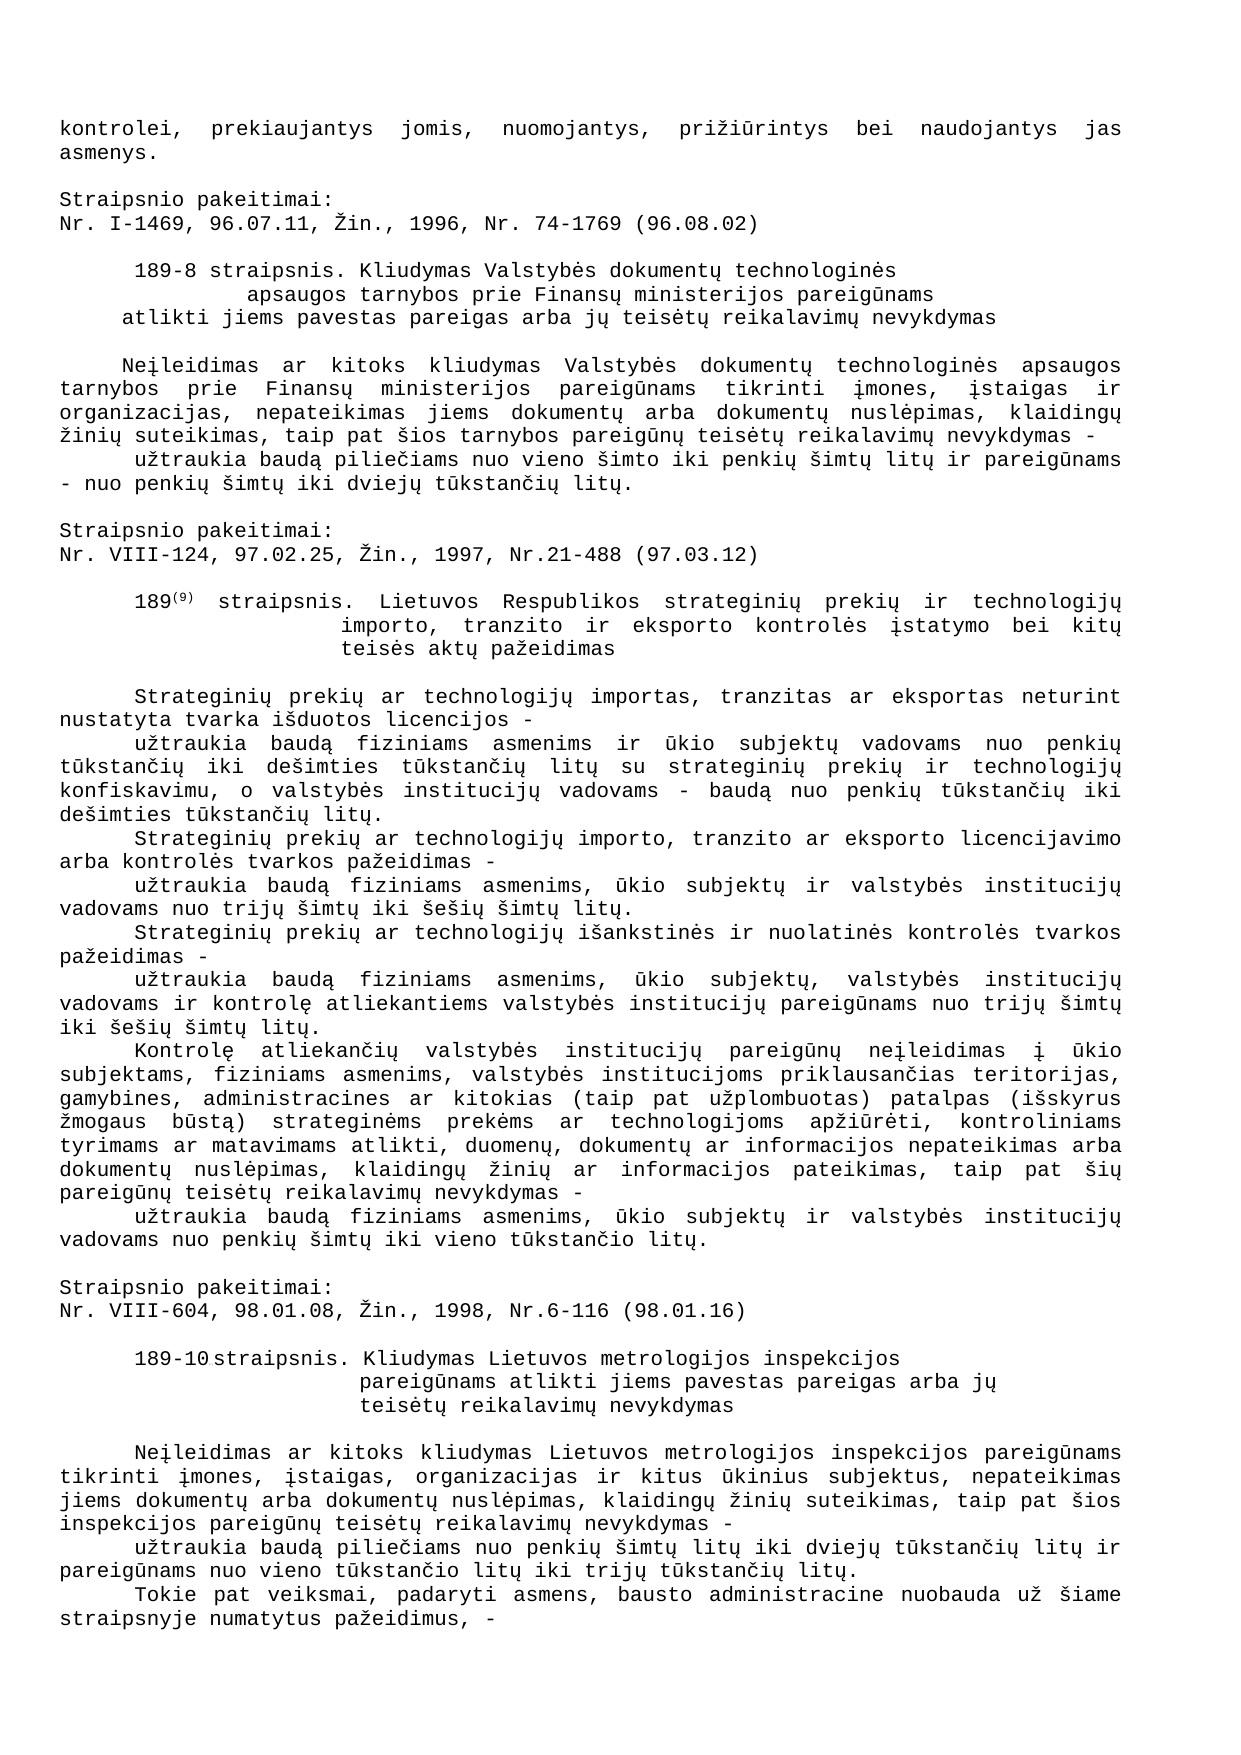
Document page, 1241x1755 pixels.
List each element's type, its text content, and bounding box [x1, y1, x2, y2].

text 189(9) straipsnis. Lietuvos Respublikos strateginių prekių ir technologijų importo, tranzito ir eksporto kontrolės įstatymo bei kitų teisės aktų pažeidimas [134, 591, 1122, 662]
text 189-100 )straipsnis. Kliudymas Lietuvos metrologijos inspekcijos [59, 1348, 1122, 1371]
text Neįleidimas ar kitoks kliudymas Valstybės dokumentų technologinės apsaugos tarnybos prie Finansų ministerijos pareigūnams tikrinti įmones, įstaigas ir organizacijas, nepateikimas jiems dokumentų arba dokumentų nuslėpimas, klaidingų žinių suteikimas, taip pat šios tarnybos pareigūnų teisėtų reikalavimų nevykdymas - [59, 354, 1122, 449]
text apsaugos tarnybos prie Finansų ministerijos pareigūnams [59, 284, 1122, 307]
text Nr. I-1469, 96.07.11, Žin., 1996, Nr. 74-1769 (96.08.02) [59, 213, 1122, 236]
text kontrolei, prekiaujantys jomis, nuomojantys, prižiūrintys bei naudojantys jas asmenys. [59, 118, 1122, 165]
text atlikti jiems pavestas pareigas arba jų teisėtų reikalavimų nevykdymas [59, 307, 1122, 331]
text Straipsnio pakeitimai: [59, 1277, 1122, 1300]
text Straipsnio pakeitimai: [59, 189, 1122, 213]
text užtraukia baudą fiziniams asmenims, ūkio subjektų ir valstybės institucijų vadovams nuo penkių šimtų iki vieno tūkstančio litų. [59, 1206, 1122, 1253]
text Straipsnio pakeitimai: [59, 520, 1122, 544]
text Nr. VIII-124, 97.02.25, Žin., 1997, Nr.21-488 (97.03.12) [59, 544, 1122, 567]
text Neįleidimas ar kitoks kliudymas Lietuvos metrologijos inspekcijos pareigūnams tikrinti įmones, įstaigas, organizacijas ir kitus ūkinius subjektus, nepateikimas jiems dokumentų arba dokumentų nuslėpimas, klaidingų žinių suteikimas, taip pat šios inspekcijos pareigūnų teisėtų reikalavimų nevykdymas - [59, 1442, 1122, 1537]
text užtraukia baudą piliečiams nuo vieno šimto iki penkių šimtų litų ir pareigūnams - nuo penkių šimtų iki dviejų tūkstančių litų. [59, 449, 1122, 496]
text Kontrolę atliekančių valstybės institucijų pareigūnų neįleidimas į ūkio subjektams, fiziniams asmenims, valstybės institucijoms priklausančias teritorijas, gamybines, administracines ar kitokias (taip pat užplombuotas) patalpas (išskyrus žmogaus būstą) strateginėms prekėms ar technologijoms apžiūrėti, kontroliniams tyrimams ar matavimams atlikti, duomenų, dokumentų ar informacijos nepateikimas arba dokumentų nuslėpimas, klaidingų žinių ar informacijos pateikimas, taip pat šių pareigūnų teisėtų reikalavimų nevykdymas - [59, 1040, 1122, 1206]
text Strateginių prekių ar technologijų išankstinės ir nuolatinės kontrolės tvarkos pažeidimas - [59, 922, 1122, 969]
text užtraukia baudą fiziniams asmenims, ūkio subjektų ir valstybės institucijų vadovams nuo trijų šimtų iki šešių šimtų litų. [59, 875, 1122, 922]
text užtraukia baudą piliečiams nuo penkių šimtų litų iki dviejų tūkstančių litų ir pareigūnams nuo vieno tūkstančio litų iki trijų tūkstančių litų. [59, 1537, 1122, 1584]
text 189-8 straipsnis. Kliudymas Valstybės dokumentų technologinės [59, 260, 1122, 284]
text teisėtų reikalavimų nevykdymas [59, 1395, 1122, 1419]
text Strateginių prekių ar technologijų importo, tranzito ar eksporto licencijavimo arba kontrolės tvarkos pažeidimas - [59, 827, 1122, 875]
text užtraukia baudą fiziniams asmenims ir ūkio subjektų vadovams nuo penkių tūkstančių iki dešimties tūkstančių litų su strateginių prekių ir technologijų konfiskavimu, o valstybės institucijų vadovams - baudą nuo penkių tūkstančių iki dešimties tūkstančių litų. [59, 733, 1122, 827]
text Tokie pat veiksmai, padaryti asmens, bausto administracine nuobauda už šiame straipsnyje numatytus pažeidimus, - [59, 1584, 1122, 1631]
text Strateginių prekių ar technologijų importas, tranzitas ar eksportas neturint nustatyta tvarka išduotos licencijos - [59, 686, 1122, 733]
text Nr. VIII-604, 98.01.08, Žin., 1998, Nr.6-116 (98.01.16) [59, 1300, 1122, 1324]
text pareigūnams atlikti jiems pavestas pareigas arba jų [59, 1371, 1122, 1395]
text užtraukia baudą fiziniams asmenims, ūkio subjektų, valstybės institucijų vadovams ir kontrolę atliekantiems valstybės institucijų pareigūnams nuo trijų šimtų iki šešių šimtų litų. [59, 969, 1122, 1040]
